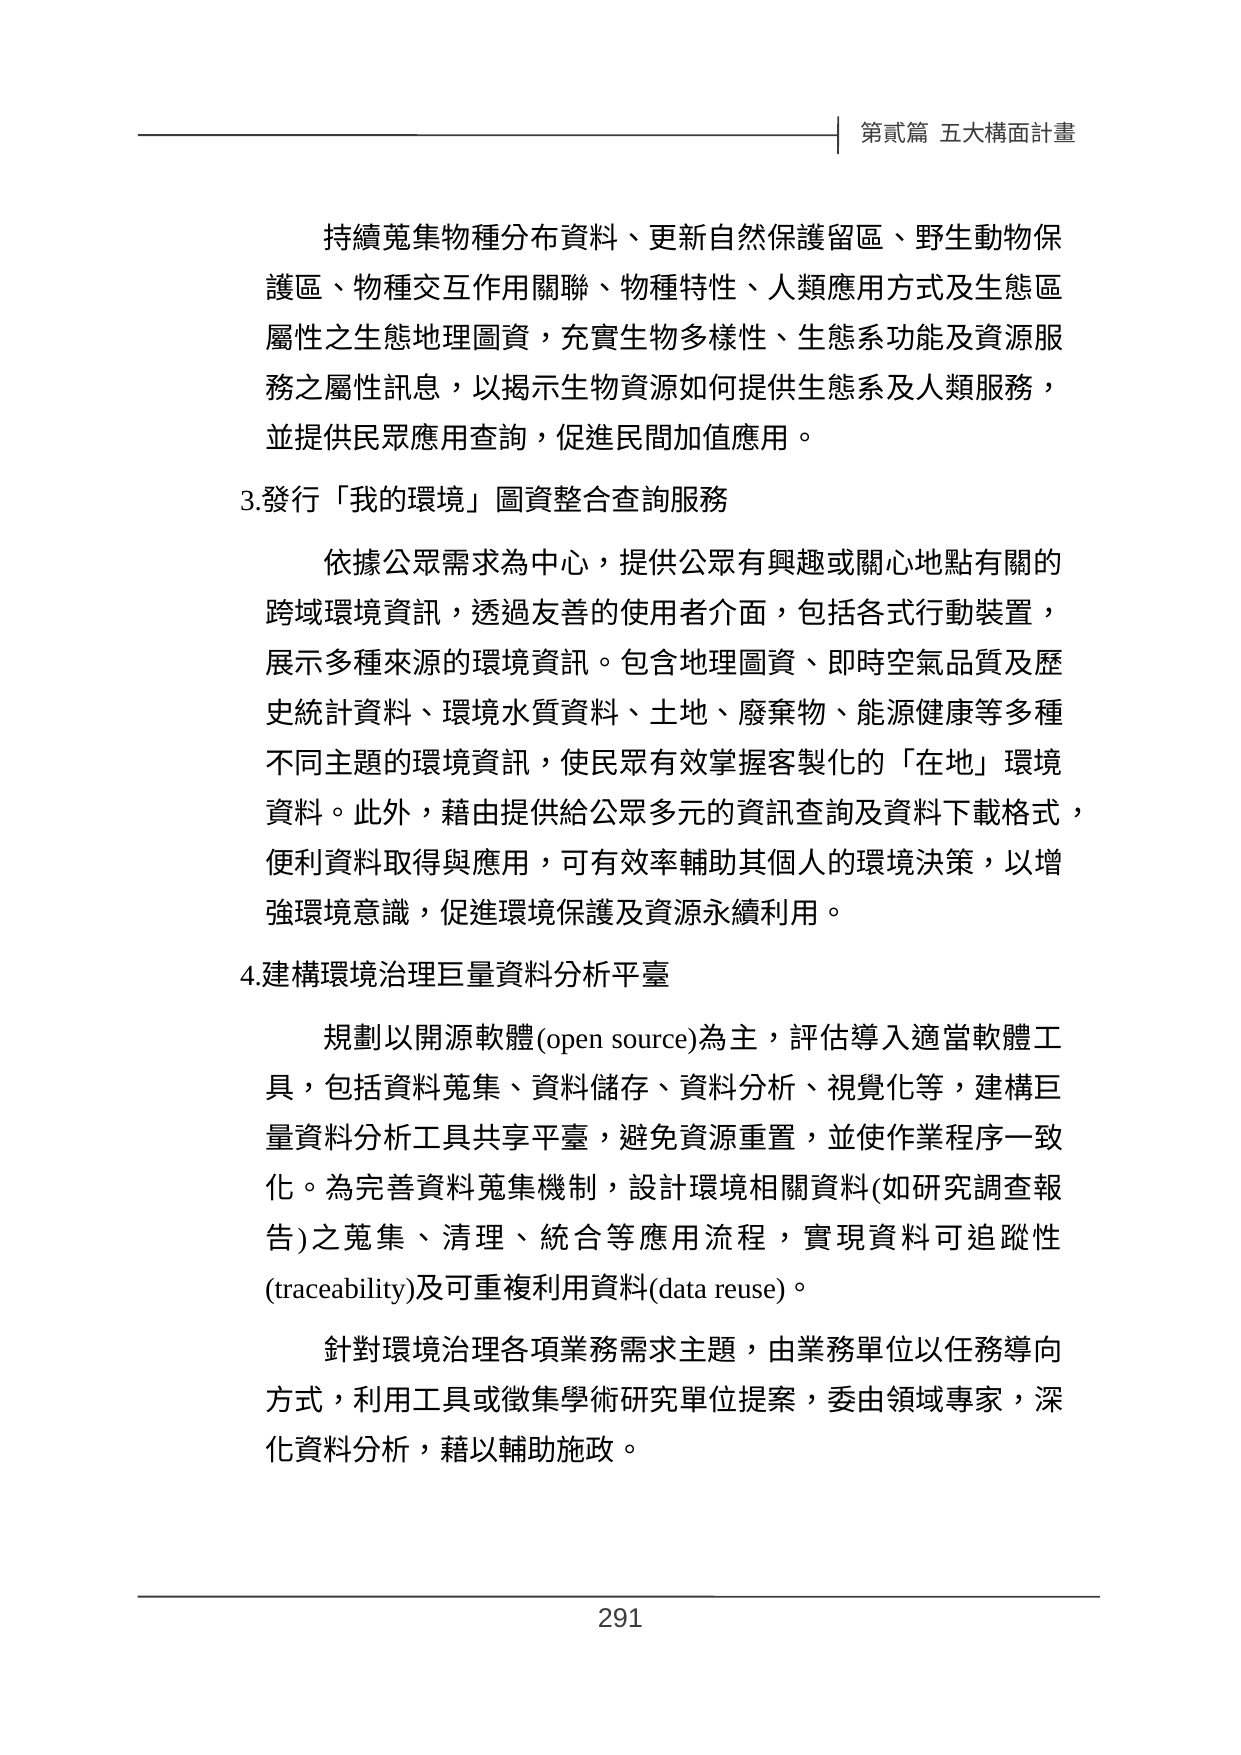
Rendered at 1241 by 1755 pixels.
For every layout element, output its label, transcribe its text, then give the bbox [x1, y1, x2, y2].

text 4.建構環境治理巨量資料分析平臺 [240, 944, 1063, 994]
text 針對環境治理各項業務需求主題，由業務單位以任務導向方式，利用工具或徵集學術研究單位提案，委由領域專家，深化資料分析，藉以輔助施政。 [265, 1319, 1063, 1469]
text 依據公眾需求為中心，提供公眾有興趣或關心地點有關的跨域環境資訊，透過友善的使用者介面，包括各式行動裝置，展示多種來源的環境資訊。包含地理圖資、即時空氣品質及歷史統計資料、環境水質資料、土地、廢棄物、能源健康等多種不同主題的環境資訊，使民眾有效掌握客製化的「在地」環境資料。此外，藉由提供給公眾多元的資訊查詢及資料下載格式，便利資料取得與應用，可有效率輔助其個人的環境決策，以增強環境意識，促進環境保護及資源永續利用。 [265, 532, 1063, 932]
text 規劃以開源軟體(open source)為主，評估導入適當軟體工具，包括資料蒐集、資料儲存、資料分析、視覺化等，建構巨量資料分析工具共享平臺，避免資源重置，並使作業程序一致化。為完善資料蒐集機制，設計環境相關資料(如研究調查報告)之蒐集、清理、統合等應用流程，實現資料可追蹤性(traceability)及可重複利用資料(data reuse)。 [265, 1007, 1063, 1307]
text 3.發行「我的環境」圖資整合查詢服務 [240, 469, 1063, 519]
text 持續蒐集物種分布資料、更新自然保護留區、野生動物保護區、物種交互作用關聯、物種特性、人類應用方式及生態區屬性之生態地理圖資，充實生物多樣性、生態系功能及資源服務之屬性訊息，以揭示生物資源如何提供生態系及人類服務，並提供民眾應用查詢，促進民間加值應用。 [265, 207, 1063, 457]
